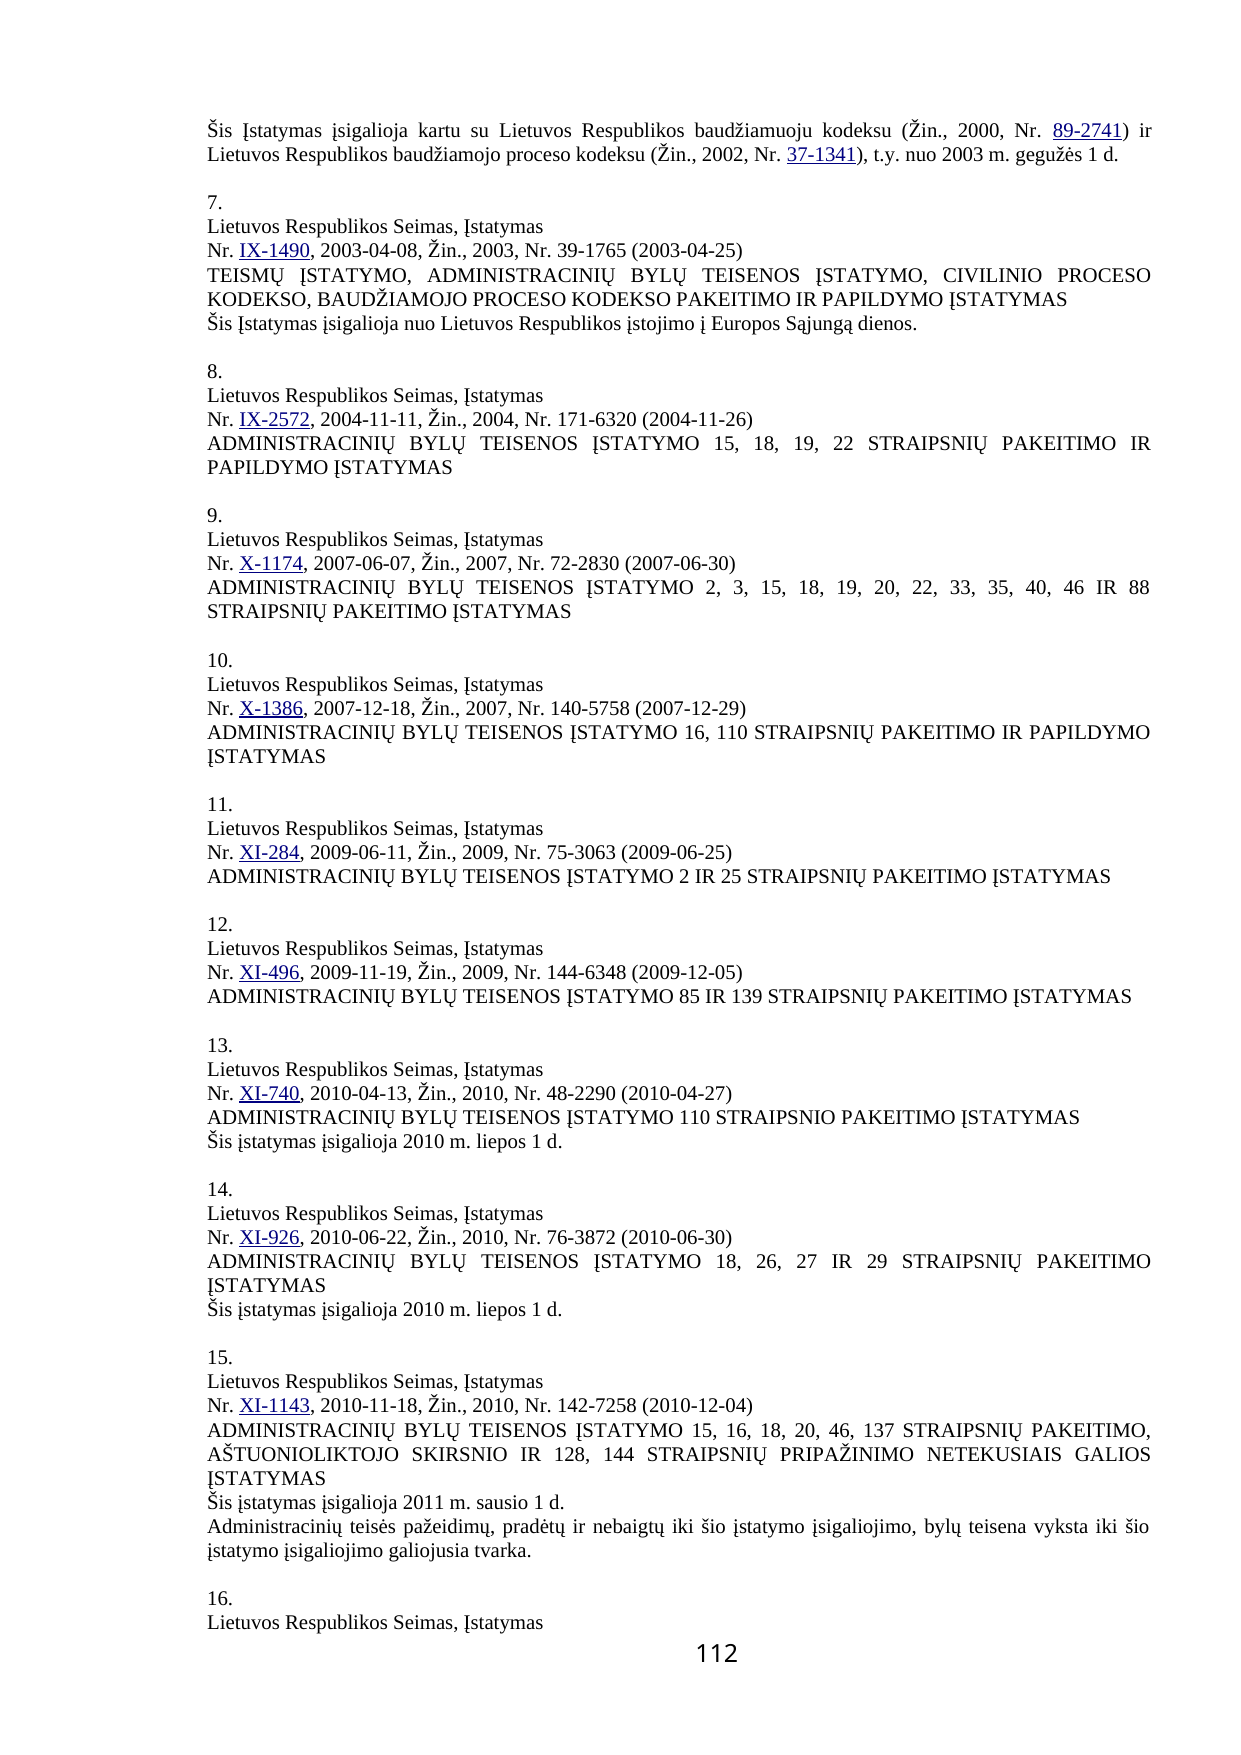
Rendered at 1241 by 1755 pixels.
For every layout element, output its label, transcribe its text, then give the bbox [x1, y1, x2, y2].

text ADMINISTRACINIŲ BYLŲ TEISENOS ĮSTATYMO 16, 110 STRAIPSNIŲ PAKEITIMO IR PAPILDYMO ĮSTATYMAS [207, 720, 1152, 768]
text Lietuvos Respublikos Seimas, Įstatymas [207, 214, 1152, 238]
text Lietuvos Respublikos Seimas, Įstatymas [207, 1369, 1152, 1393]
text 12. [207, 912, 1152, 936]
text Šis įstatymas įsigalioja 2010 m. liepos 1 d. [207, 1129, 1152, 1153]
text 9. [207, 503, 1152, 527]
text Nr. X-1386, 2007-12-18, Žin., 2007, Nr. 140-5758 (2007-12-29) [207, 696, 1152, 720]
text Lietuvos Respublikos Seimas, Įstatymas [207, 1057, 1152, 1081]
text Nr. XI-1143, 2010-11-18, Žin., 2010, Nr. 142-7258 (2010-12-04) [207, 1393, 1152, 1417]
text Nr. IX-2572, 2004-11-11, Žin., 2004, Nr. 171-6320 (2004-11-26) [207, 407, 1152, 431]
text Nr. X-1174, 2007-06-07, Žin., 2007, Nr. 72-2830 (2007-06-30) [207, 551, 1152, 575]
text TEISMŲ ĮSTATYMO, ADMINISTRACINIŲ BYLŲ TEISENOS ĮSTATYMO, CIVILINIO PROCESO KODEKSO, BAUDŽIAMOJO PROCESO KODEKSO PAKEITIMO IR PAPILDYMO ĮSTATYMAS [207, 262, 1152, 311]
text Šis įstatymas įsigalioja 2010 m. liepos 1 d. [207, 1297, 1152, 1321]
text ADMINISTRACINIŲ BYLŲ TEISENOS ĮSTATYMO 85 IR 139 STRAIPSNIŲ PAKEITIMO ĮSTATYMAS [207, 984, 1152, 1008]
text 10. [207, 647, 1152, 672]
text Nr. XI-284, 2009-06-11, Žin., 2009, Nr. 75-3063 (2009-06-25) [207, 840, 1152, 864]
text 13. [207, 1032, 1152, 1057]
text 8. [207, 359, 1152, 383]
text Nr. XI-740, 2010-04-13, Žin., 2010, Nr. 48-2290 (2010-04-27) [207, 1081, 1152, 1105]
text ADMINISTRACINIŲ BYLŲ TEISENOS ĮSTATYMO 110 STRAIPSNIO PAKEITIMO ĮSTATYMAS [207, 1105, 1152, 1129]
text Šis Įstatymas įsigalioja nuo Lietuvos Respublikos įstojimo į Europos Sąjungą dienos. [207, 311, 1152, 335]
text ADMINISTRACINIŲ BYLŲ TEISENOS ĮSTATYMO 15, 18, 19, 22 STRAIPSNIŲ PAKEITIMO IR PAPILDYMO ĮSTATYMAS [207, 431, 1152, 479]
text ADMINISTRACINIŲ BYLŲ TEISENOS ĮSTATYMO 15, 16, 18, 20, 46, 137 STRAIPSNIŲ PAKEITIMO, AŠTUONIOLIKTOJO SKIRSNIO IR 128, 144 STRAIPSNIŲ PRIPAŽINIMO NETEKUSIAIS GALIOS ĮSTATYMAS [207, 1417, 1152, 1490]
text Lietuvos Respublikos Seimas, Įstatymas [207, 672, 1152, 696]
text Nr. XI-926, 2010-06-22, Žin., 2010, Nr. 76-3872 (2010-06-30) [207, 1225, 1152, 1249]
text Nr. IX-1490, 2003-04-08, Žin., 2003, Nr. 39-1765 (2003-04-25) [207, 238, 1152, 262]
text ADMINISTRACINIŲ BYLŲ TEISENOS ĮSTATYMO 2 IR 25 STRAIPSNIŲ PAKEITIMO ĮSTATYMAS [207, 864, 1152, 888]
text ADMINISTRACINIŲ BYLŲ TEISENOS ĮSTATYMO 18, 26, 27 IR 29 STRAIPSNIŲ PAKEITIMO ĮSTATYMAS [207, 1249, 1152, 1297]
text Lietuvos Respublikos Seimas, Įstatymas [207, 1610, 1152, 1634]
text Nr. XI-496, 2009-11-19, Žin., 2009, Nr. 144-6348 (2009-12-05) [207, 960, 1152, 984]
text 11. [207, 792, 1152, 816]
text 7. [207, 190, 1152, 214]
text Lietuvos Respublikos Seimas, Įstatymas [207, 936, 1152, 960]
text Lietuvos Respublikos Seimas, Įstatymas [207, 527, 1152, 551]
text ADMINISTRACINIŲ BYLŲ TEISENOS ĮSTATYMO 2, 3, 15, 18, 19, 20, 22, 33, 35, 40, 46 IR 88 STRAIPSNIŲ PAKEITIMO ĮSTATYMAS [207, 575, 1152, 623]
text 14. [207, 1177, 1152, 1201]
text Lietuvos Respublikos Seimas, Įstatymas [207, 1201, 1152, 1225]
text Lietuvos Respublikos Seimas, Įstatymas [207, 816, 1152, 840]
text 16. [207, 1586, 1152, 1610]
text Šis įstatymas įsigalioja 2011 m. sausio 1 d. [207, 1490, 1152, 1514]
text Šis Įstatymas įsigalioja kartu su Lietuvos Respublikos baudžiamuoju kodeksu (Žin., 2000, Nr. 89-2741) ir Lietuvos Respublikos baudžiamojo proceso kodeksu (Žin., 2002, Nr. 37-1341), t.y. nuo 2003 m. gegužės 1 d. [207, 118, 1152, 166]
text Administracinių teisės pažeidimų, pradėtų ir nebaigtų iki šio įstatymo įsigaliojimo, bylų teisena vyksta iki šio įstatymo įsigaliojimo galiojusia tvarka. [207, 1514, 1152, 1562]
text Lietuvos Respublikos Seimas, Įstatymas [207, 383, 1152, 407]
text 15. [207, 1345, 1152, 1369]
